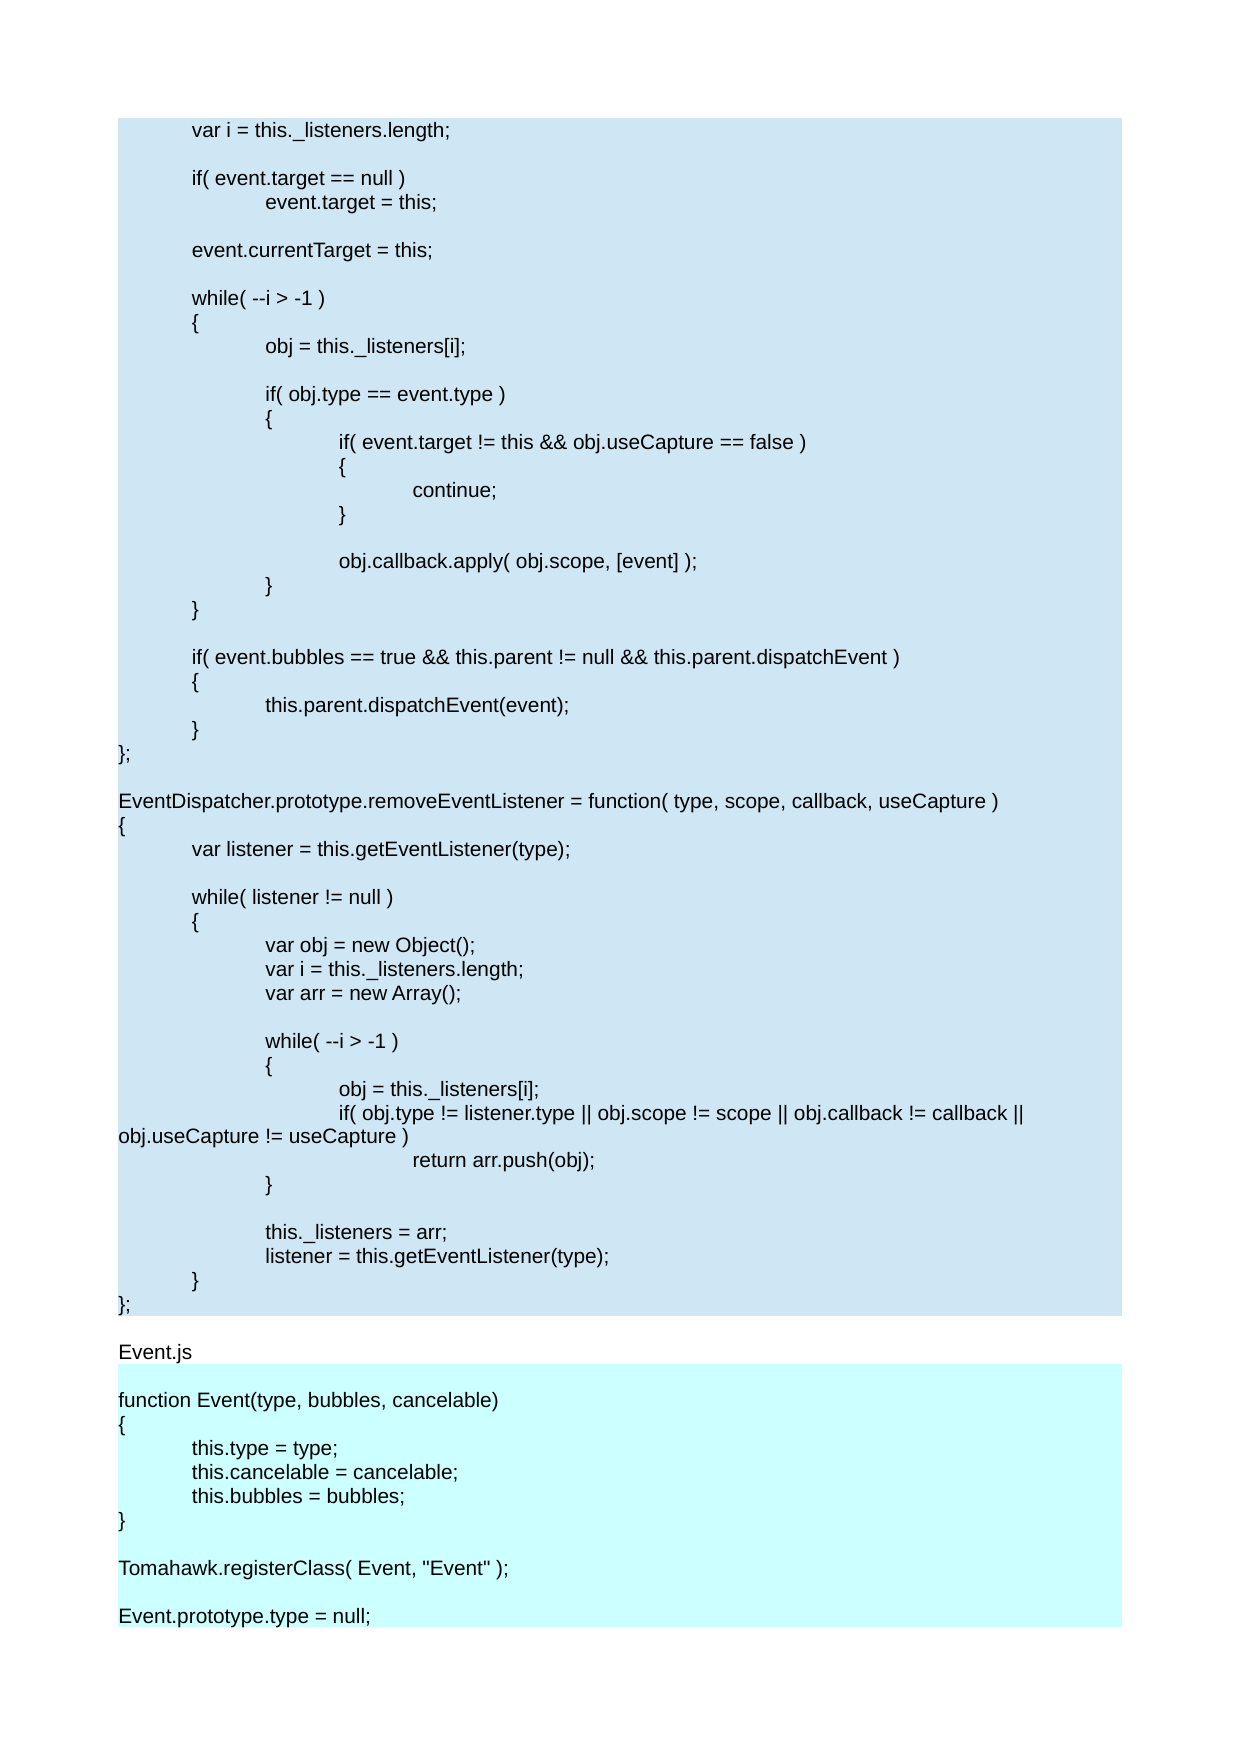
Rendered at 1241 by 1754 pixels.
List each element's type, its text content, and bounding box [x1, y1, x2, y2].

text var listener = this.getEventListener(type); [118, 837, 1122, 861]
text this._listeners = arr; [118, 1220, 1122, 1244]
text Event.prototype.type = null; [118, 1603, 1122, 1627]
text }; [118, 1292, 1122, 1316]
text } [118, 501, 1122, 525]
text if( event.bubbles == true && this.parent != null && this.parent.dispatchEvent ) [118, 645, 1122, 669]
text while( --i > -1 ) [118, 1028, 1122, 1052]
text { [118, 1412, 1122, 1436]
text } [118, 573, 1122, 597]
text } [118, 1268, 1122, 1292]
text { [118, 669, 1122, 693]
text while( listener != null ) [118, 885, 1122, 909]
text var obj = new Object(); [118, 933, 1122, 957]
text Event.js [118, 1340, 1122, 1364]
text this.type = type; [118, 1436, 1122, 1460]
text obj = this._listeners[i]; [118, 334, 1122, 358]
text } [118, 597, 1122, 621]
text } [118, 1508, 1122, 1532]
text Tomahawk.registerClass( Event, "Event" ); [118, 1556, 1122, 1579]
text { [118, 813, 1122, 837]
text { [118, 453, 1122, 477]
text var arr = new Array(); [118, 981, 1122, 1004]
text event.target = this; [118, 190, 1122, 214]
text this.parent.dispatchEvent(event); [118, 693, 1122, 717]
text function Event(type, bubbles, cancelable) [118, 1388, 1122, 1412]
text continue; [118, 477, 1122, 501]
text }; [118, 741, 1122, 765]
text this.bubbles = bubbles; [118, 1484, 1122, 1508]
text { [118, 310, 1122, 334]
text if( obj.type != listener.type || obj.scope != scope || obj.callback != callback || obj.useCapture != useCapture ) [118, 1100, 1122, 1148]
text while( --i > -1 ) [118, 286, 1122, 310]
text } [118, 717, 1122, 741]
text var i = this._listeners.length; [118, 118, 1122, 142]
text { [118, 909, 1122, 933]
text return arr.push(obj); [118, 1148, 1122, 1172]
text var i = this._listeners.length; [118, 957, 1122, 981]
text listener = this.getEventListener(type); [118, 1244, 1122, 1268]
text { [118, 406, 1122, 429]
text EventDispatcher.prototype.removeEventListener = function( type, scope, callback, useCapture ) [118, 789, 1122, 813]
text { [118, 1052, 1122, 1076]
text event.currentTarget = this; [118, 238, 1122, 262]
text if( event.target != this && obj.useCapture == false ) [118, 429, 1122, 453]
text obj.callback.apply( obj.scope, [event] ); [118, 549, 1122, 573]
text if( obj.type == event.type ) [118, 382, 1122, 406]
text this.cancelable = cancelable; [118, 1460, 1122, 1484]
text obj = this._listeners[i]; [118, 1076, 1122, 1100]
text } [118, 1172, 1122, 1196]
text if( event.target == null ) [118, 166, 1122, 190]
